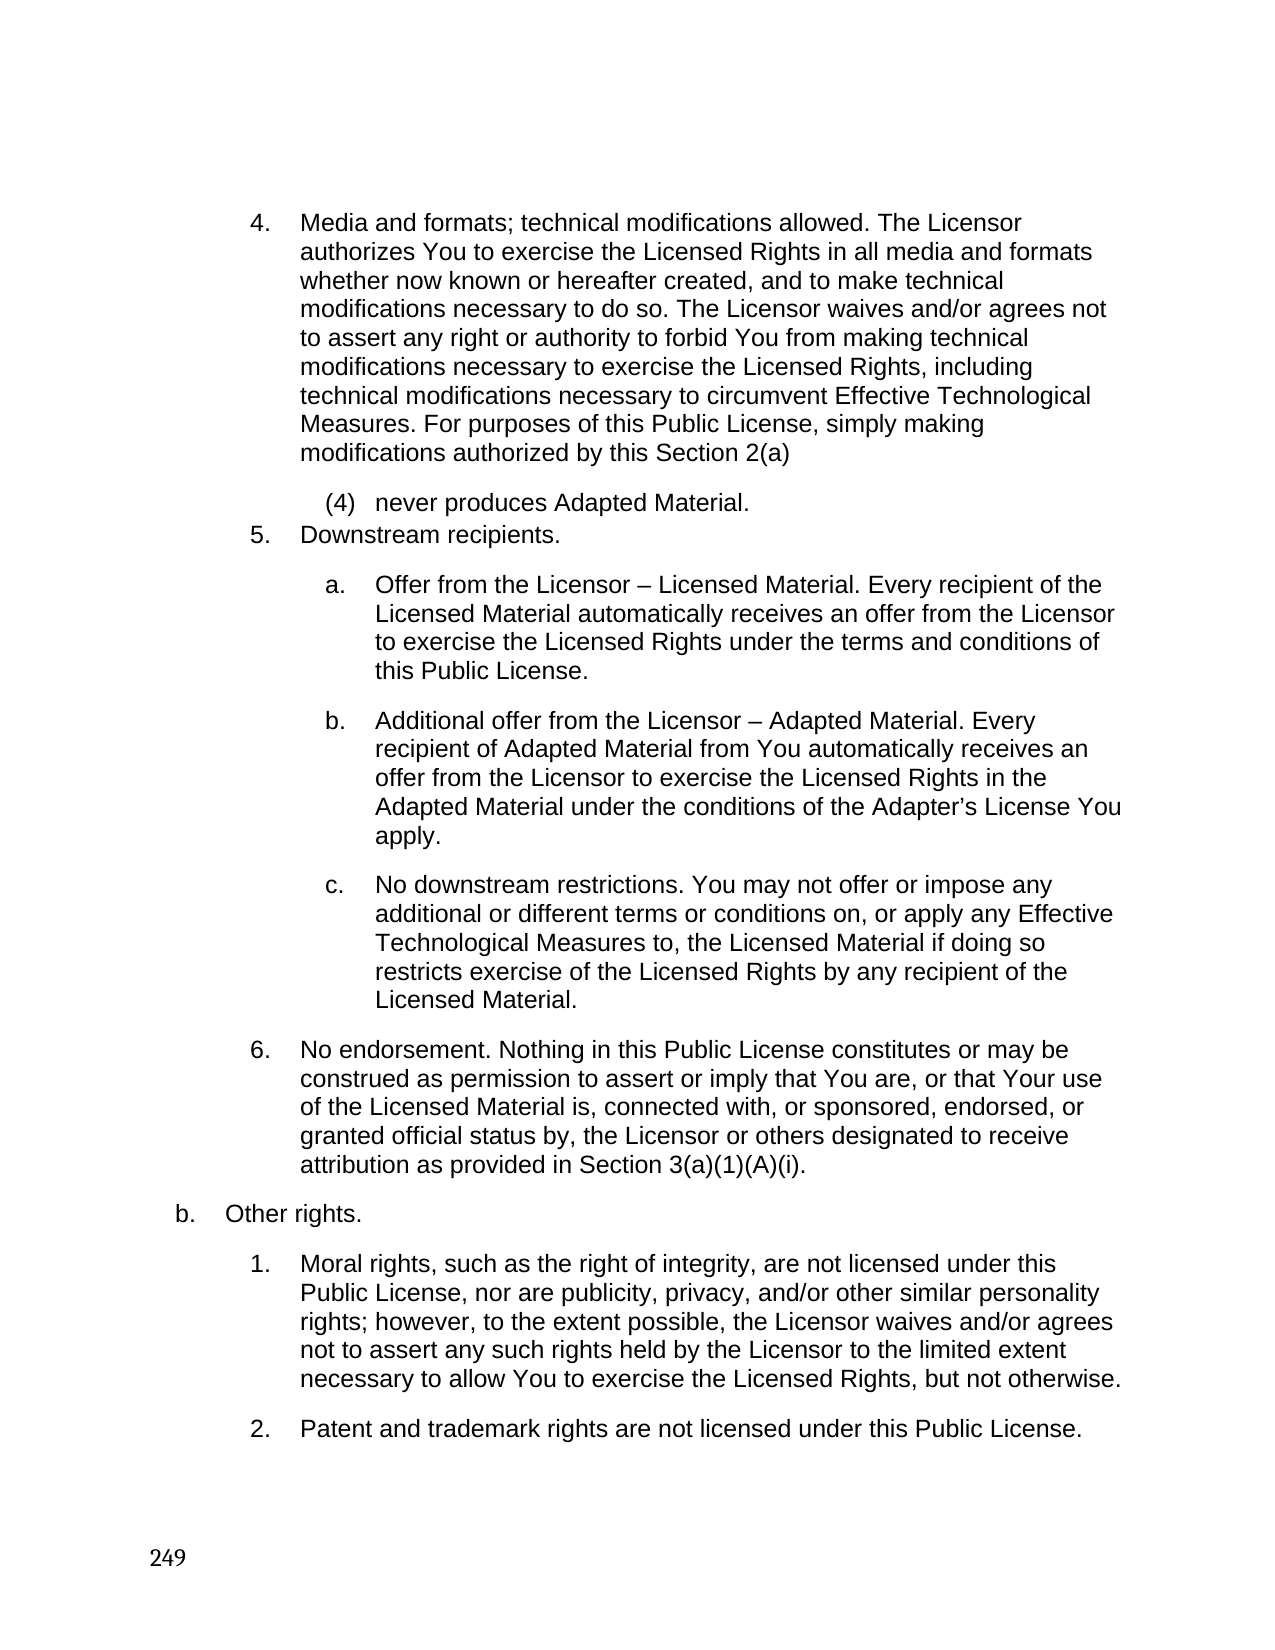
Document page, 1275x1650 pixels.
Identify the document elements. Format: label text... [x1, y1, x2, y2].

list Downstream recipients. [250, 520, 1125, 549]
list Offer from the Licensor – Licensed Material. Every recipient of the Licensed Material automatically receives an offer from the Licensor to exercise the Licensed Rights under the terms and conditions of this Public License. [325, 570, 1125, 685]
list No endorsement. Nothing in this Public License constitutes or may be construed as permission to assert or imply that You are, or that Your use of the Licensed Material is, connected with, or sponsored, endorsed, or granted official status by, the Licensor or others designated to receive attribution as provided in Section 3(a)(1)(A)(i). [250, 1035, 1125, 1179]
list Media and formats; technical modifications allowed. The Licensor authorizes You to exercise the Licensed Rights in all media and formats whether now known or hereafter created, and to make technical modifications necessary to do so. The Licensor waives and/or agrees not to assert any right or authority to forbid You from making technical modifications necessary to exercise the Licensed Rights, including technical modifications necessary to circumvent Effective Technological Measures. For purposes of this Public License, simply making modifications authorized by this Section 2(a) [250, 208, 1125, 467]
list Additional offer from the Licensor – Adapted Material. Every recipient of Adapted Material from You automatically receives an offer from the Licensor to exercise the Licensed Rights in the Adapted Material under the conditions of the Adapter’s License You apply. [325, 706, 1125, 849]
list Moral rights, such as the right of integrity, are not licensed under this Public License, nor are publicity, privacy, and/or other similar personality rights; however, to the extent possible, the Licensor waives and/or agrees not to assert any such rights held by the Licensor to the limited extent necessary to allow You to exercise the Licensed Rights, but not otherwise. [250, 1249, 1125, 1393]
list No downstream restrictions. You may not offer or impose any additional or different terms or conditions on, or apply any Effective Technological Measures to, the Licensed Material if doing so restricts exercise of the Licensed Rights by any recipient of the Licensed Material. [325, 870, 1125, 1014]
list Patent and trademark rights are not licensed under this Public License. [250, 1414, 1125, 1442]
list never produces Adapted Material. [325, 488, 1125, 517]
list Other rights. [175, 1199, 1125, 1228]
